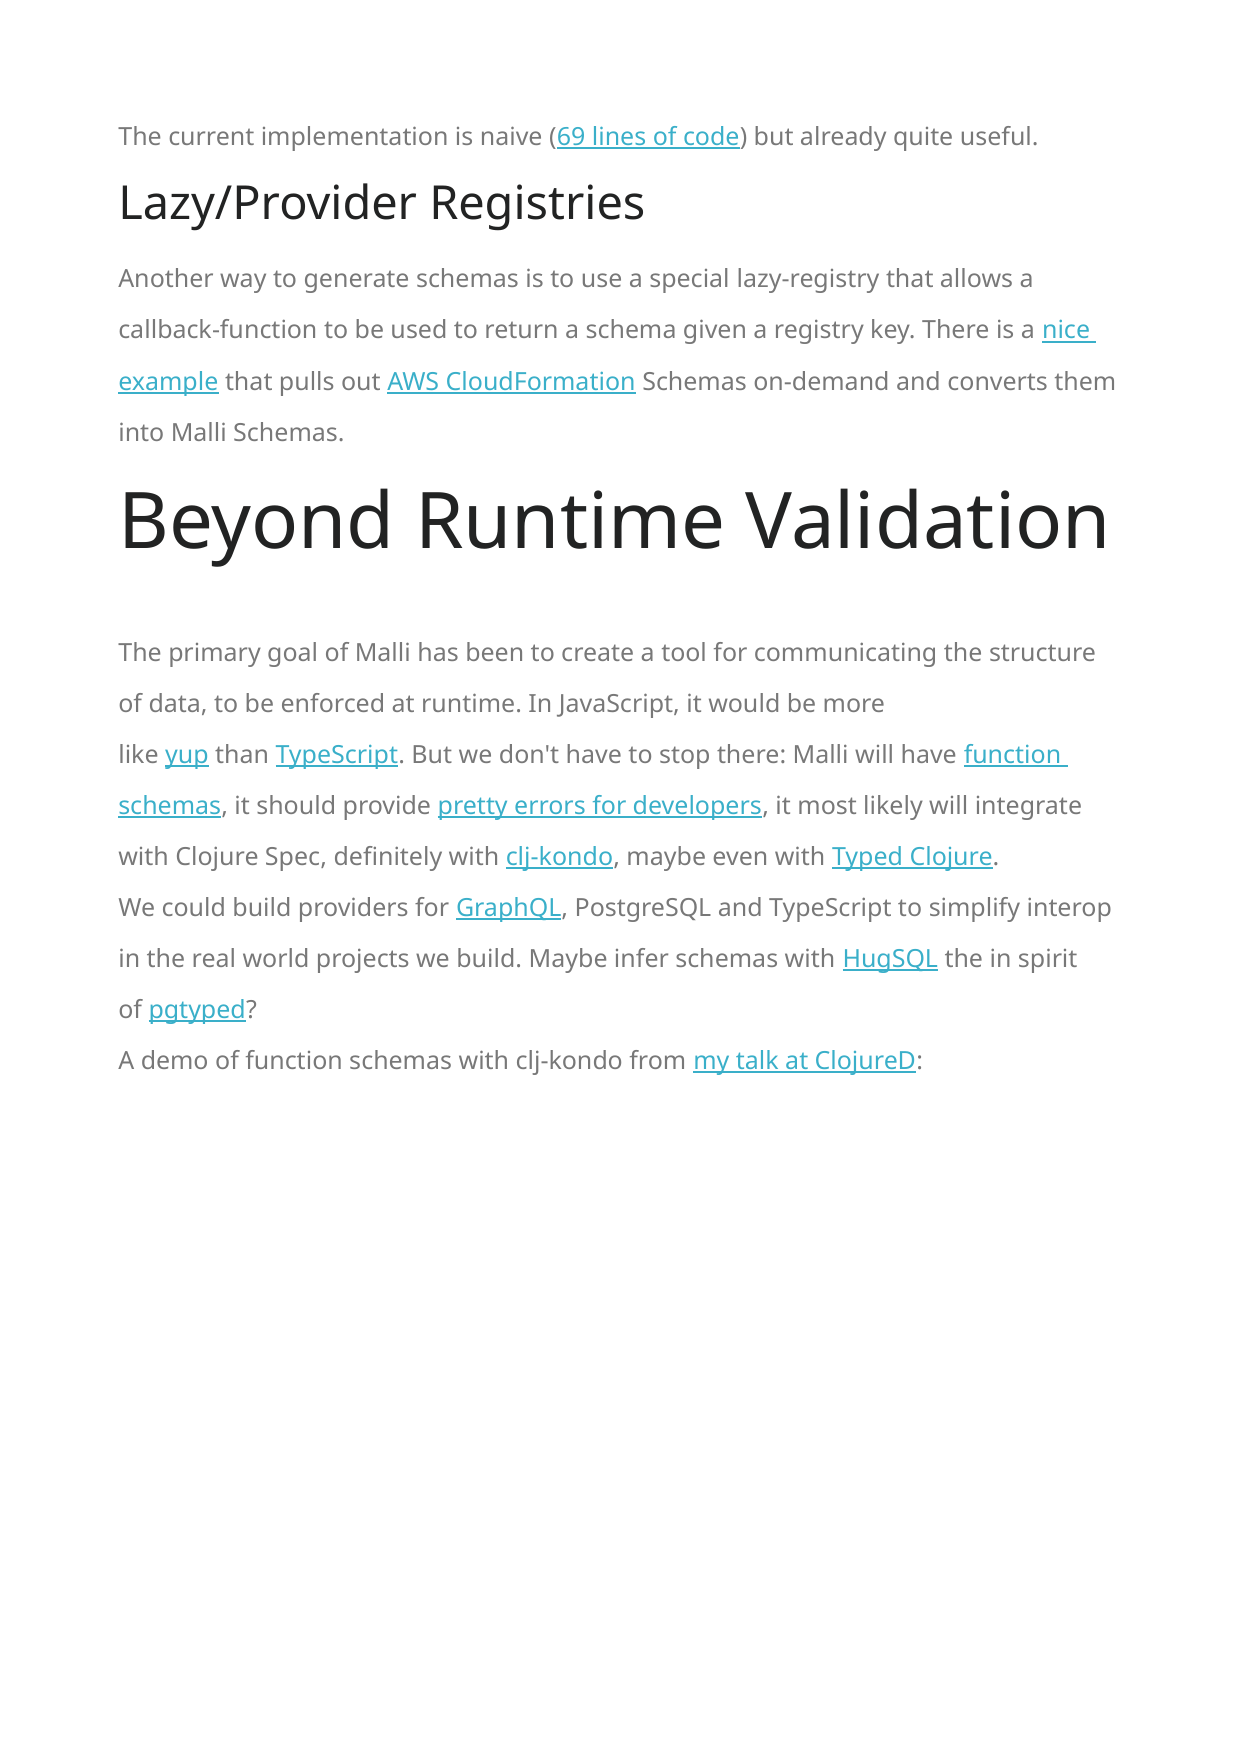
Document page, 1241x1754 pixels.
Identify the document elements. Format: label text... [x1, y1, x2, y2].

subtitle Beyond Runtime Validation [118, 465, 1122, 572]
text A demo of function schemas with clj-kondo from my talk at ClojureD: [118, 1043, 1122, 1077]
subtitle Lazy/Provider Registries [118, 169, 1122, 233]
text We could build providers for GraphQL, PostgreSQL and TypeScript to simplify interop in the real world projects we build. Maybe infer schemas with HugSQL the in spirit of pgtyped? [118, 889, 1122, 1026]
text Another way to generate schemas is to use a special lazy-registry that allows a callback-function to be used to return a schema given a registry key. There is a nice example that pulls out AWS CloudFormation Schemas on-demand and converts them into Malli Schemas. [118, 261, 1122, 448]
text The primary goal of Malli has been to create a tool for communicating the structure of data, to be enforced at runtime. In JavaScript, it would be more like yup than TypeScript. But we don't have to stop there: Malli will have function schemas, it should provide pretty errors for developers, it most likely will integrate with Clojure Spec, definitely with clj-kondo, maybe even with Typed Clojure. [118, 634, 1122, 872]
text The current implementation is naive (69 lines of code) but already quite useful. [118, 118, 1122, 152]
